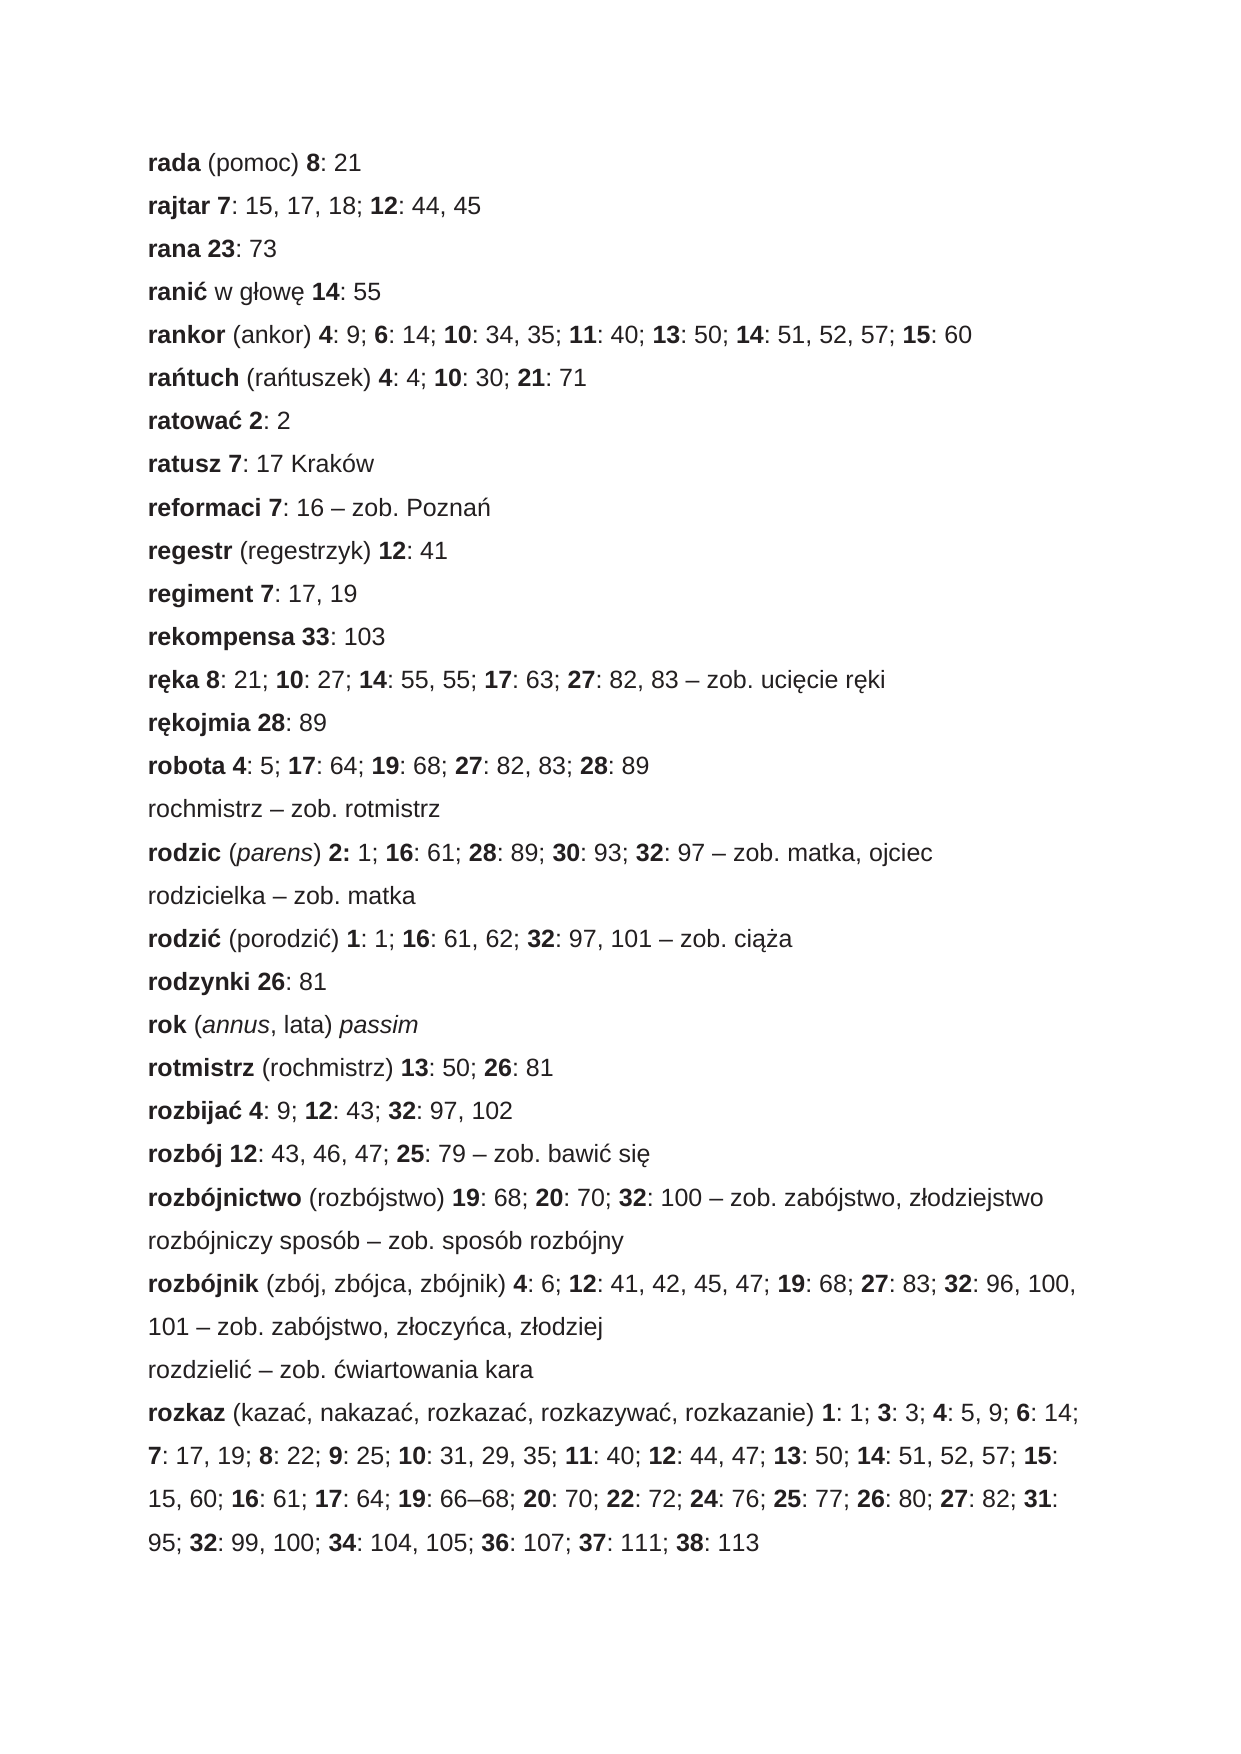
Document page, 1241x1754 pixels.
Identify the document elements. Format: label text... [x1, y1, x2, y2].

text rok (annus, lata) passim [148, 1010, 1093, 1039]
text rajtar 7: 15, 17, 18; 12: 44, 45 [148, 191, 1093, 219]
text ranić w głowę 14: 55 [148, 277, 1093, 306]
text rozbójnik (zbój, zbójca, zbójnik) 4: 6; 12: 41, 42, 45, 47; 19: 68; 27: 83; 32: 96, 100, 101 – zob. zabójstwo, złoczyńca, złodziej [148, 1269, 1093, 1341]
text regestr (regestrzyk) 12: 41 [148, 536, 1093, 564]
text rozkaz (kazać, nakazać, rozkazać, rozkazywać, rozkazanie) 1: 1; 3: 3; 4: 5, 9; 6: 14; 7: 17, 19; 8: 22; 9: 25; 10: 31, 29, 35; 11: 40; 12: 44, 47; 13: 50; 14: 51, 52, 57; 15: 15, 60; 16: 61; 17: 64; 19: 66–68; 20: 70; 22: 72; 24: 76; 25: 77; 26: 80; 27: 82; 31: [148, 1398, 1093, 1513]
text rochmistrz – zob. rotmistrz [148, 794, 1093, 823]
text rodzić (porodzić) 1: 1; 16: 61, 62; 32: 97, 101 – zob. ciąża [148, 924, 1093, 953]
text rodzic (parens) 2: 1; 16: 61; 28: 89; 30: 93; 32: 97 – zob. matka, ojciec [148, 838, 1093, 866]
text rozdzielić – zob. ćwiartowania kara [148, 1355, 1093, 1384]
text regiment 7: 17, 19 [148, 579, 1093, 608]
text rozbójniczy sposób – zob. sposób rozbójny [148, 1226, 1093, 1254]
text rekompensa 33: 103 [148, 622, 1093, 651]
text rodzynki 26: 81 [148, 967, 1093, 996]
text rozbijać 4: 9; 12: 43; 32: 97, 102 [148, 1096, 1093, 1125]
text 95; 32: 99, 100; 34: 104, 105; 36: 107; 37: 111; 38: 113 [148, 1528, 1093, 1556]
text reformaci 7: 16 – zob. Poznań [148, 493, 1093, 521]
text ratusz 7: 17 Kraków [148, 449, 1093, 478]
text rodzicielka – zob. matka [148, 881, 1093, 909]
text rękojmia 28: 89 [148, 708, 1093, 737]
text rozbójnictwo (rozbójstwo) 19: 68; 20: 70; 32: 100 – zob. zabójstwo, złodziejstwo [148, 1183, 1093, 1211]
text rańtuch (rańtuszek) 4: 4; 10: 30; 21: 71 [148, 363, 1093, 392]
text ręka 8: 21; 10: 27; 14: 55, 55; 17: 63; 27: 82, 83 – zob. ucięcie ręki [148, 665, 1093, 694]
text robota 4: 5; 17: 64; 19: 68; 27: 82, 83; 28: 89 [148, 751, 1093, 780]
text rada (pomoc) 8: 21 [148, 148, 1093, 176]
text rozbój 12: 43, 46, 47; 25: 79 – zob. bawić się [148, 1139, 1093, 1168]
text rana 23: 73 [148, 234, 1093, 263]
text rankor (ankor) 4: 9; 6: 14; 10: 34, 35; 11: 40; 13: 50; 14: 51, 52, 57; 15: 60 [148, 320, 1093, 349]
text rotmistrz (rochmistrz) 13: 50; 26: 81 [148, 1053, 1093, 1082]
text ratować 2: 2 [148, 406, 1093, 435]
